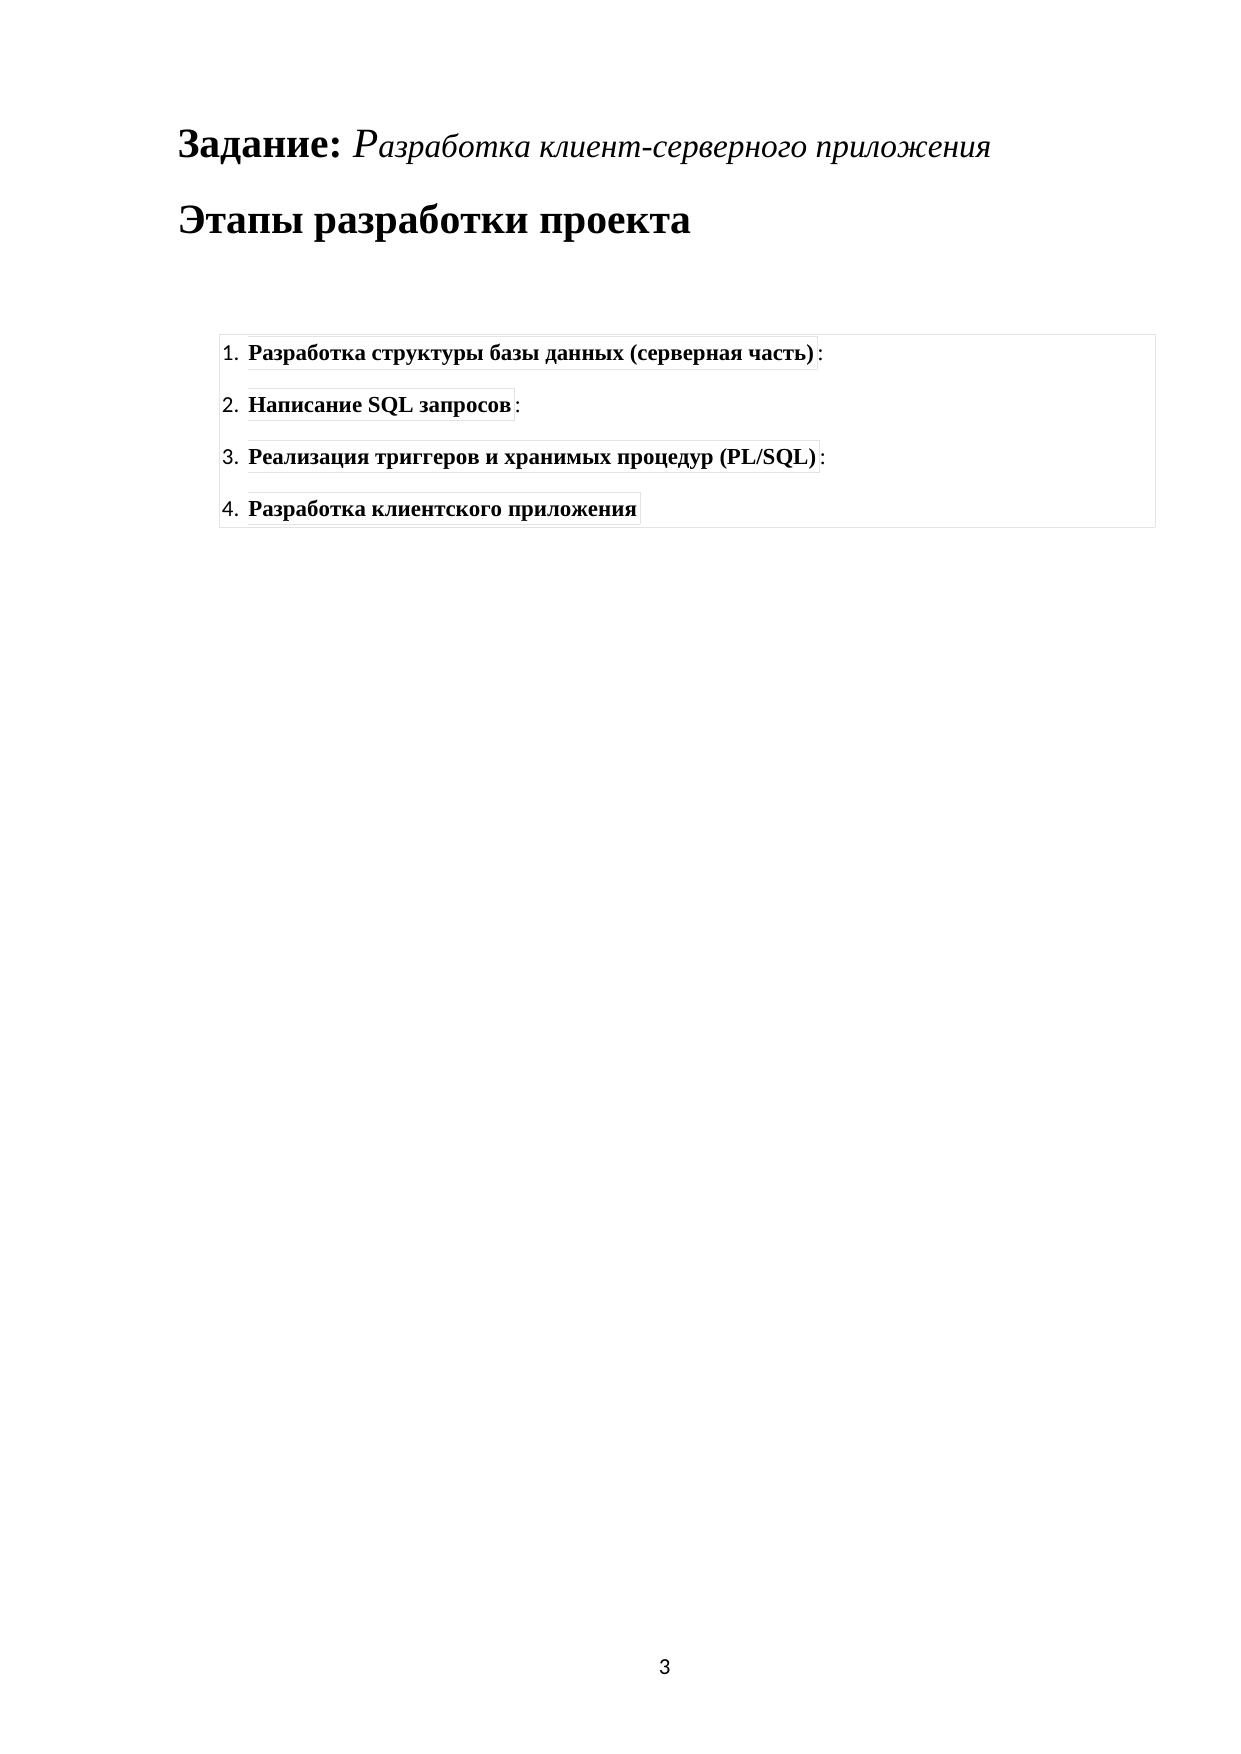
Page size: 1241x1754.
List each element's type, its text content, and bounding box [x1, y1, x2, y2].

list Написание SQL запросов: [220, 385, 1155, 421]
text Задание: Разработка клиент-серверного приложения [177, 118, 1152, 166]
list Разработка клиентского приложения [220, 489, 1155, 527]
text Этапы разработки проекта [177, 194, 1152, 242]
list Реализация триггеров и хранимых процедур (PL/SQL): [220, 437, 1155, 472]
list Разработка структуры базы данных (серверная часть): [220, 335, 1155, 369]
